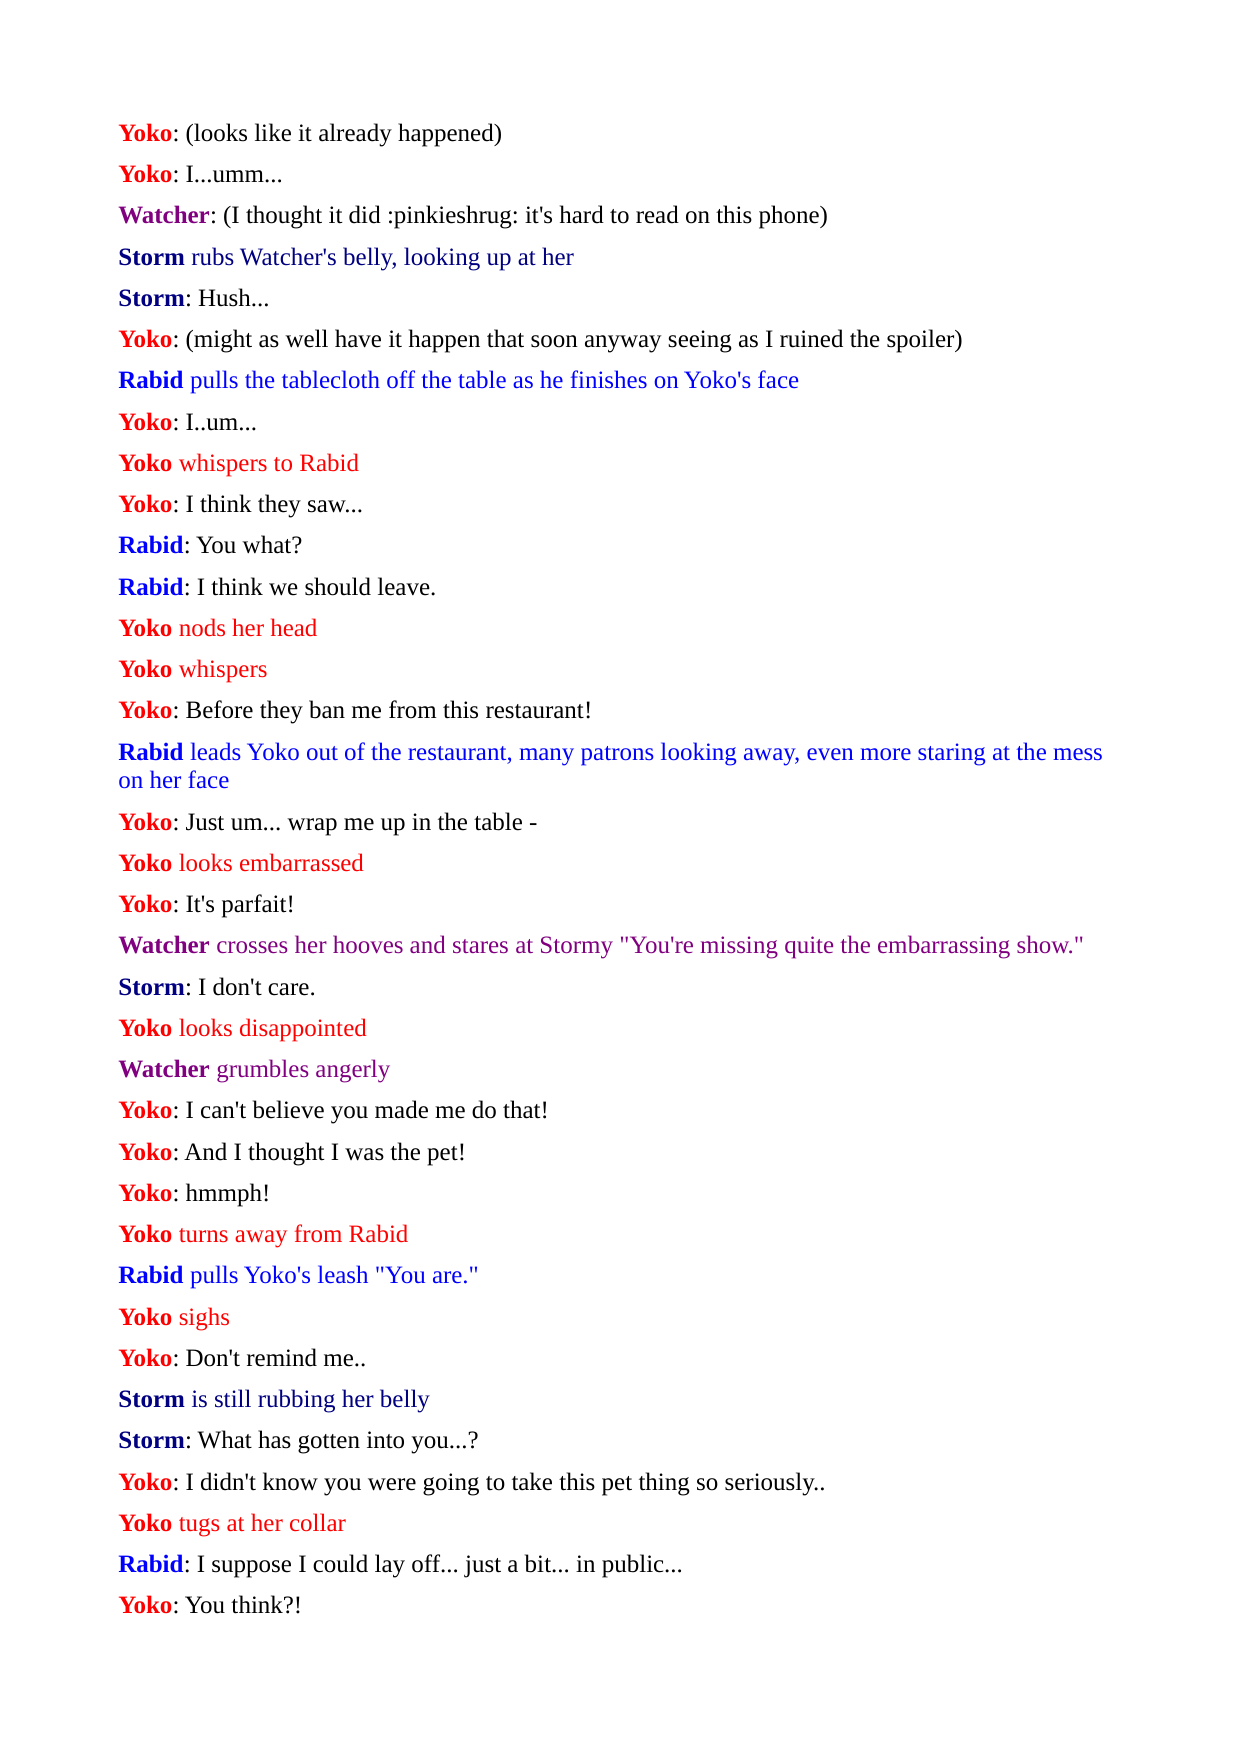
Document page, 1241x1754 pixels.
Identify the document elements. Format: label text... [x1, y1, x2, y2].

text Yoko: Don't remind me.. [118, 1343, 1122, 1372]
text Yoko: (might as well have it happen that soon anyway seeing as I ruined the spoiler) [118, 324, 1122, 353]
text Yoko nods her head [118, 613, 1122, 642]
text Rabid pulls the tablecloth off the table as he finishes on Yoko's face [118, 366, 1122, 394]
text Yoko whispers to Rabid [118, 448, 1122, 477]
text Yoko: I..um... [118, 407, 1122, 436]
text Storm is still rubbing her belly [118, 1384, 1122, 1413]
text Yoko: It's parfait! [118, 889, 1122, 918]
text Yoko: I can't believe you made me do that! [118, 1096, 1122, 1124]
text Yoko turns away from Rabid [118, 1219, 1122, 1248]
text Watcher crosses her hooves and stares at Stormy "You're missing quite the embarrassing show." [118, 931, 1122, 959]
text Rabid: I think we should leave. [118, 572, 1122, 601]
text Storm rubs Watcher's belly, looking up at her [118, 242, 1122, 271]
text Rabid: You what? [118, 531, 1122, 559]
text Rabid leads Yoko out of the restaurant, many patrons looking away, even more staring at the mess on her face [118, 737, 1122, 794]
text Rabid pulls Yoko's leash "You are." [118, 1261, 1122, 1289]
text Yoko: hmmph! [118, 1178, 1122, 1207]
text Yoko: You think?! [118, 1591, 1122, 1619]
text Yoko sighs [118, 1302, 1122, 1331]
text Yoko: Just um... wrap me up in the table - [118, 807, 1122, 836]
text Watcher: (I thought it did :pinkieshrug: it's hard to read on this phone) [118, 201, 1122, 229]
text Storm: I don't care. [118, 972, 1122, 1001]
text Yoko: (looks like it already happened) [118, 118, 1122, 147]
text Yoko: I didn't know you were going to take this pet thing so seriously.. [118, 1467, 1122, 1496]
text Yoko: And I thought I was the pet! [118, 1137, 1122, 1166]
text Yoko: I...umm... [118, 159, 1122, 188]
text Yoko looks embarrassed [118, 848, 1122, 877]
text Storm: Hush... [118, 283, 1122, 312]
text Yoko: Before they ban me from this restaurant! [118, 696, 1122, 724]
text Watcher grumbles angerly [118, 1054, 1122, 1083]
text Rabid: I suppose I could lay off... just a bit... in public... [118, 1549, 1122, 1578]
text Yoko looks disappointed [118, 1013, 1122, 1042]
text Yoko: I think they saw... [118, 489, 1122, 518]
text Yoko whispers [118, 654, 1122, 683]
text Storm: What has gotten into you...? [118, 1426, 1122, 1454]
text Yoko tugs at her collar [118, 1508, 1122, 1537]
